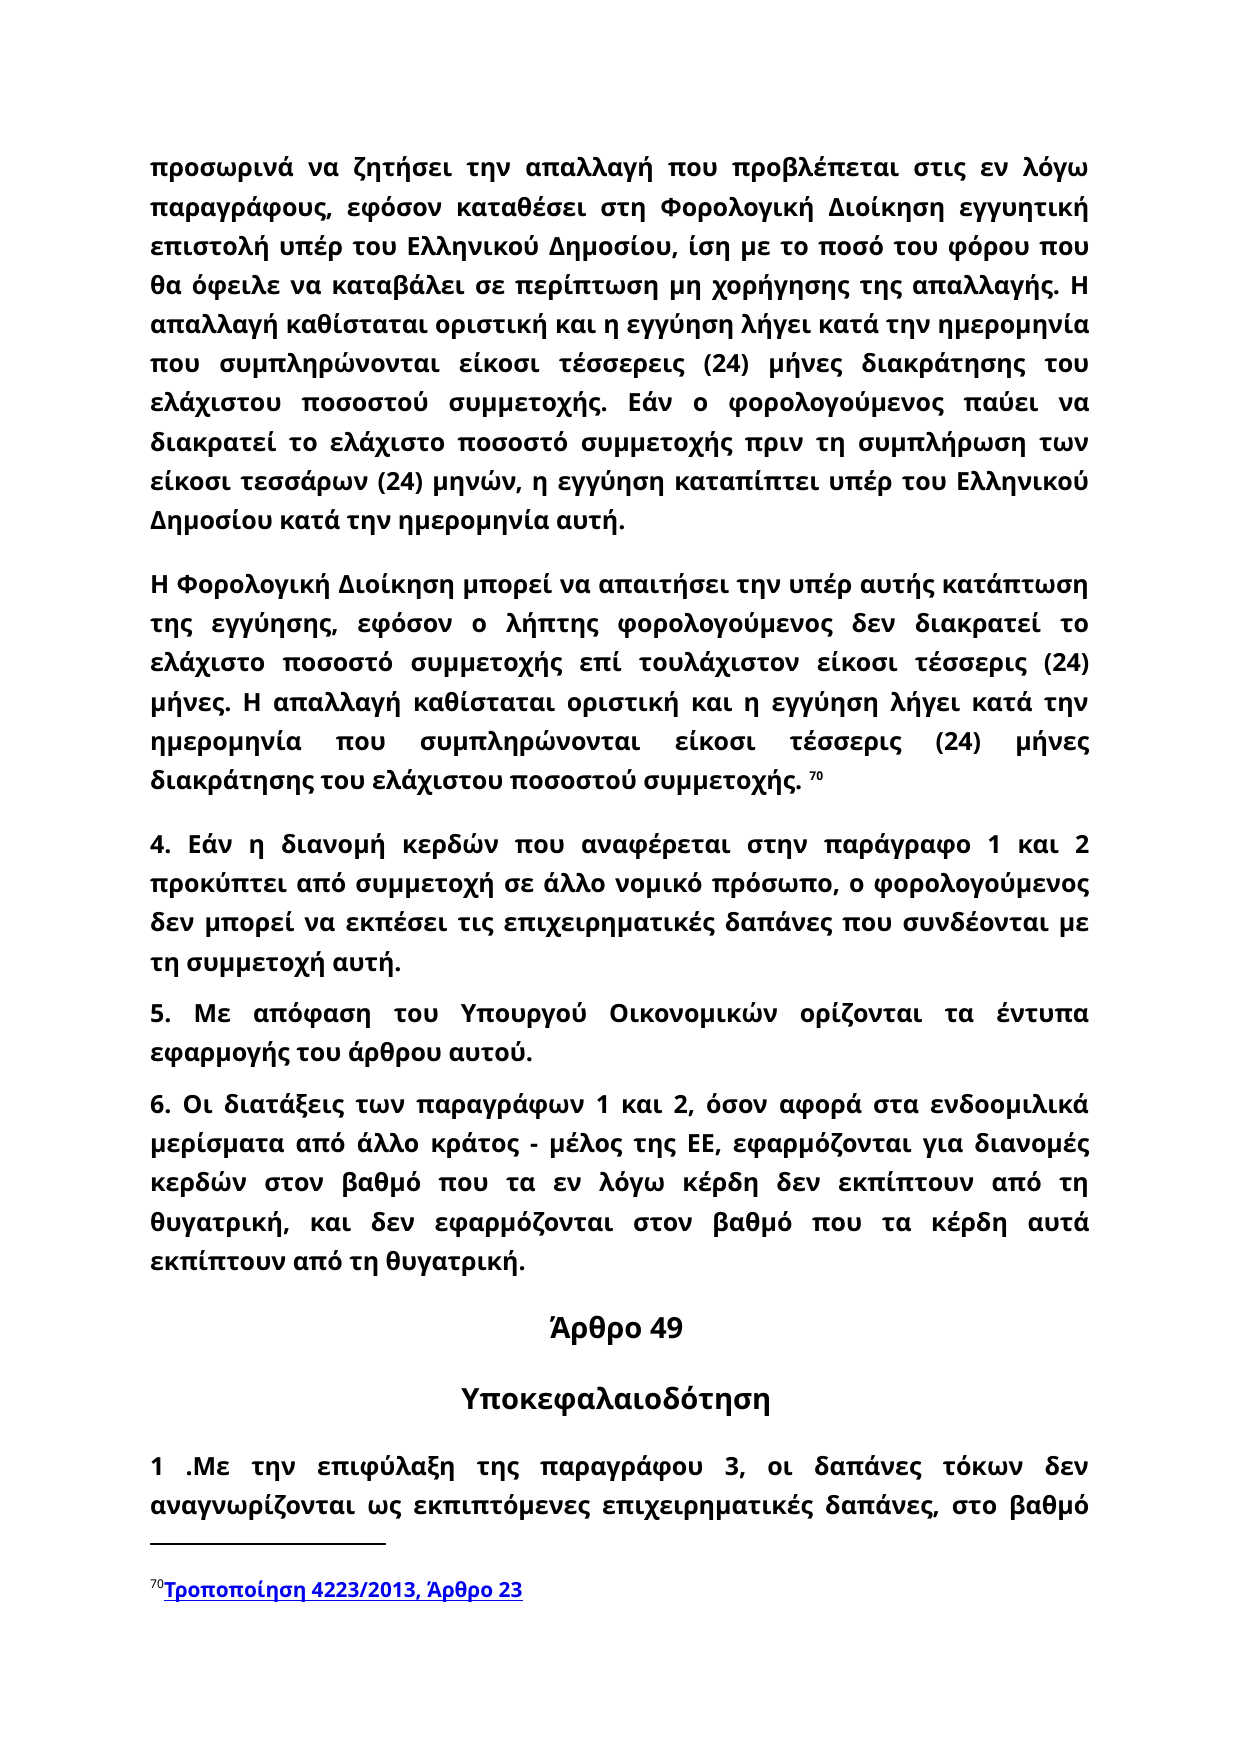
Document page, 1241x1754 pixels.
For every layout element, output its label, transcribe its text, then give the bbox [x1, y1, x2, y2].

subtitle Άρθρο 49 [150, 1307, 1090, 1347]
text Τροποποίηση 4223/2013, Άρθρο 23 [150, 1576, 1090, 1604]
text 1 .Με την επιφύλαξη της παραγράφου 3, οι δαπάνες τόκων δεν αναγνωρίζονται ως εκπιπτόμενες επιχειρηματικές δαπάνες, στο βαθμό [150, 1449, 1090, 1522]
text Η Φορολογική Διοίκηση μπορεί να απαιτήσει την υπέρ αυτής κατάπτωση της εγγύησης, εφόσον ο λήπτης φορολογούμενος δεν διακρατεί το ελάχιστο ποσοστό συμμετοχής επί τουλάχιστον είκοσι τέσσερις (24) μήνες. Η απαλλαγή καθίσταται οριστική και η εγγύηση λήγει κατά την ημερομηνία που συμπληρώνονται είκοσι τέσσερις (24) μήνες διακράτησης του ελάχιστου ποσοστού συμμετοχής. [150, 567, 1090, 797]
text 6. Οι διατάξεις των παραγράφων 1 και 2, όσον αφορά στα ενδοομιλικά μερίσματα από άλλο κράτος - μέλος της ΕΕ, εφαρμόζονται για διανομές κερδών στον βαθμό που τα εν λόγω κέρδη δεν εκπίπτουν από τη θυγατρική, και δεν εφαρμόζονται στον βαθμό που τα κέρδη αυτά εκπίπτουν από τη θυγατρική. [150, 1087, 1090, 1277]
text 4. Εάν η διανομή κερδών που αναφέρεται στην παράγραφο 1 και 2 προκύπτει από συμμετοχή σε άλλο νομικό πρόσωπο, ο φορολογούμενος δεν μπορεί να εκπέσει τις επιχειρηματικές δαπάνες που συνδέονται με τη συμμετοχή αυτή. [150, 827, 1090, 978]
text 5. Με απόφαση του Υπουργού Οικονομικών ορίζονται τα έντυπα εφαρμογής του άρθρου αυτού. [150, 996, 1090, 1069]
subtitle Υποκεφαλαιοδότηση [150, 1378, 1090, 1418]
text προσωρινά να ζητήσει την απαλλαγή που προβλέπεται στις εν λόγω παραγράφους, εφόσον καταθέσει στη Φορολογική Διοίκηση εγγυητική επιστολή υπέρ του Ελληνικού Δημοσίου, ίση με το ποσό του φόρου που θα όφειλε να καταβάλει σε περίπτωση μη χορήγησης της απαλλαγής. Η απαλλαγή καθίσταται οριστική και η εγγύηση λήγει κατά την ημερομηνία που συμπληρώνονται είκοσι τέσσερεις (24) μήνες διακράτησης του ελάχιστου ποσοστού συμμετοχής. Εάν ο φορολογούμενος παύει να διακρατεί το ελάχιστο ποσοστό συμμετοχής πριν τη συμπλήρωση των είκοσι τεσσάρων (24) μηνών, η εγγύηση καταπίπτει υπέρ του Ελληνικού Δημοσίου κατά την ημερομηνία αυτή. [150, 150, 1090, 537]
